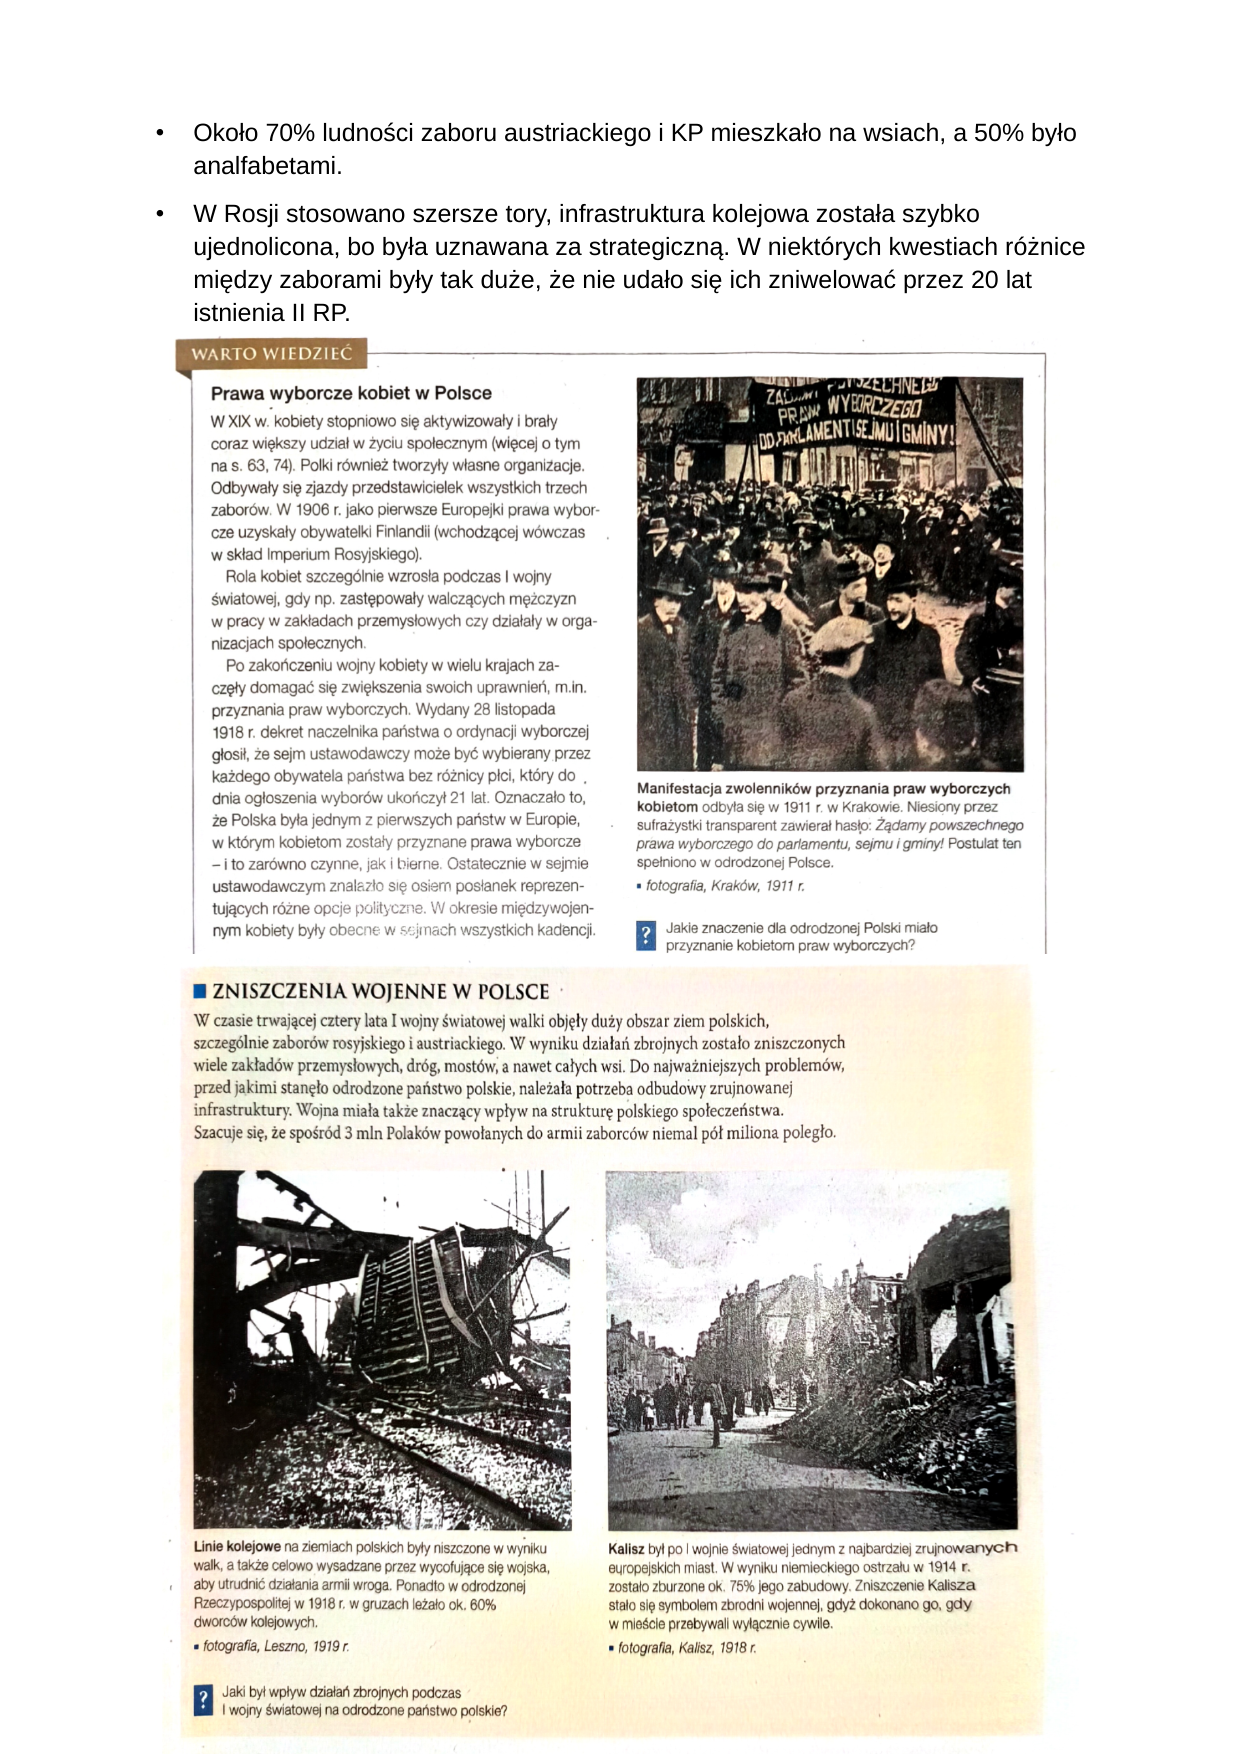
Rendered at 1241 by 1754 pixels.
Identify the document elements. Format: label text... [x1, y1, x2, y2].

list Około 70% ludności zaboru austriackiego i KP mieszkało na wsiach, a 50% było analfabetami. [156, 118, 1122, 180]
picture [162, 331, 1079, 1754]
list W Rosji stosowano szersze tory, infrastruktura kolejowa została szybko ujednolicona, bo była uznawana za strategiczną. W niektórych kwestiach różnice między zaborami były tak duże, że nie udało się ich zniwelować przez 20 lat istnienia II RP. [156, 199, 1122, 327]
